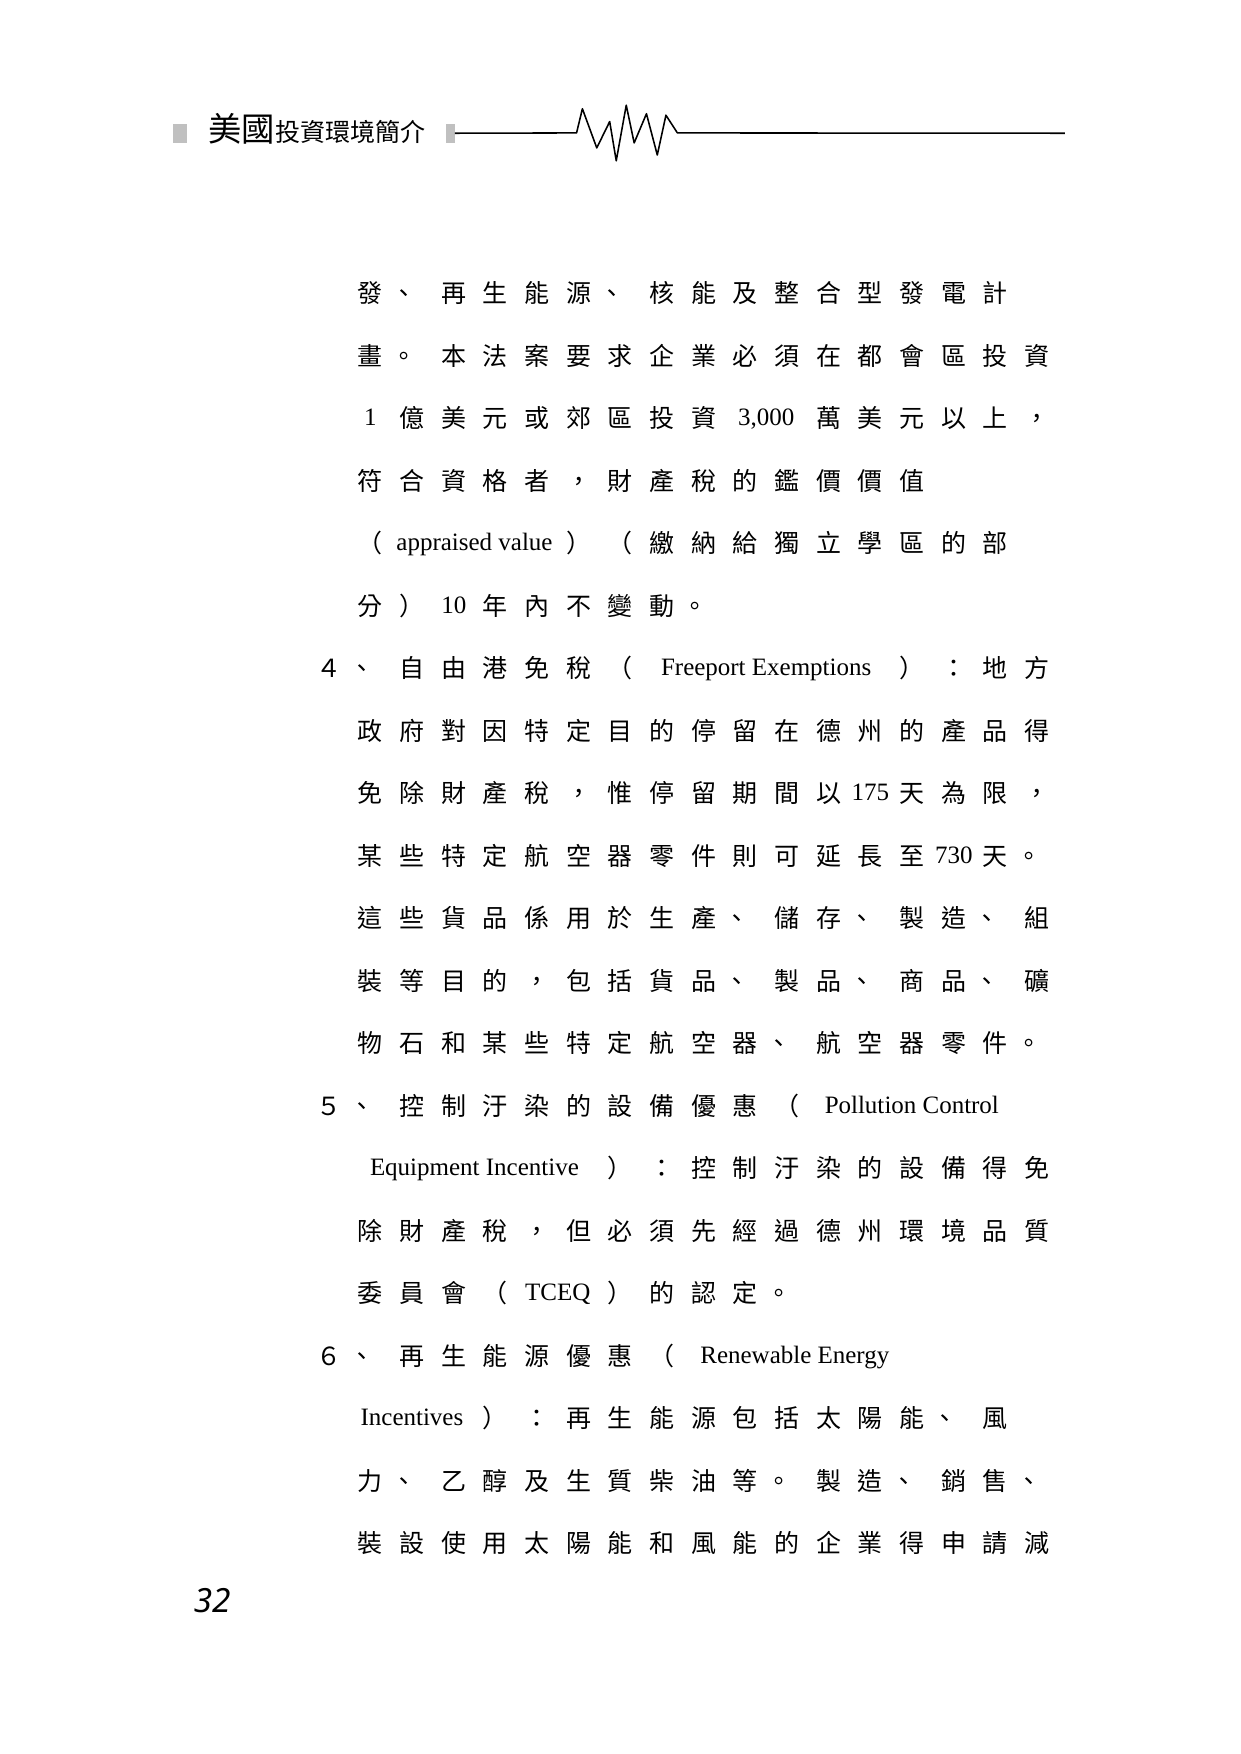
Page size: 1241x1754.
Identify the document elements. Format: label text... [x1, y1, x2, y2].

text ６、再生能源優惠（Renewable Energy Incentives）：再生能源包括太陽能、風力、乙醇及生質柴油等。製造、銷售、裝設使用太陽能和風能的企業得申請減 [281, 1313, 1058, 1563]
text 發、再生能源、核能及整合型發電計畫。本法案要求企業必須在都會區投資1億美元或郊區投資3,000萬美元以上，符合資格者，財產稅的鑑價價值（appraised value）（繳納給獨立學區的部分）10年內不變動。 [281, 250, 1058, 625]
text ５、控制汙染的設備優惠（Pollution Control Equipment Incentive）：控制汙染的設備得免除財產稅，但必須先經過德州環境品質委員會（TCEQ）的認定。 [281, 1063, 1058, 1313]
text ４、自由港免稅（Freeport Exemptions）：地方政府對因特定目的停留在德州的產品得免除財產稅，惟停留期間以175天為限，某些特定航空器零件則可延長至730天。這些貨品係用於生產、儲存、製造、組裝等目的，包括貨品、製品、商品、礦物石和某些特定航空器、航空器零件。 [281, 625, 1058, 1063]
